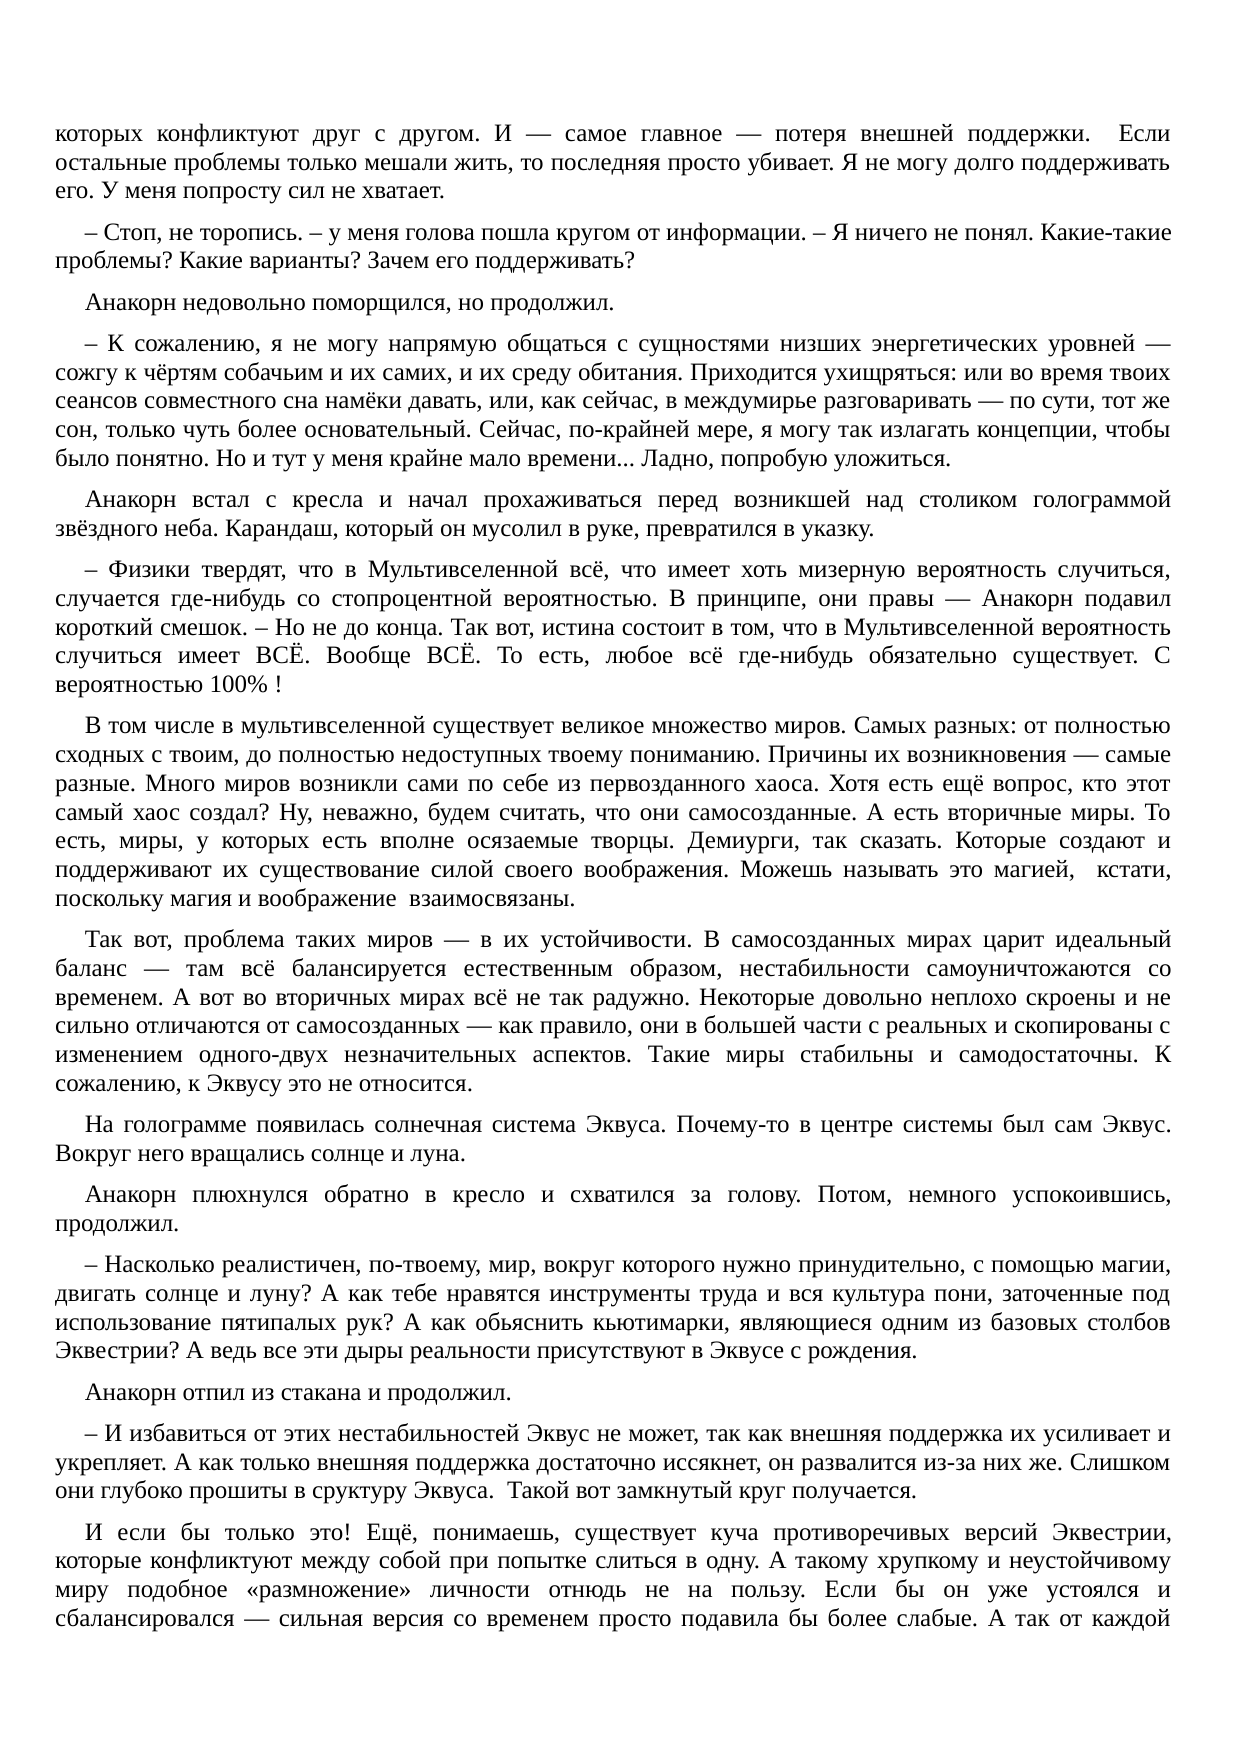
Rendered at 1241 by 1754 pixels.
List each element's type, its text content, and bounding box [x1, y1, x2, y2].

text – И избавиться от этих нестабильностей Эквус не может, так как внешняя поддержка их усиливает и укрепляет. А как только внешняя поддержка достаточно иссякнет, он развалится из-за них же. Слишком они глубоко прошиты в сруктуру Эквуса. Такой вот замкнутый круг получается. [55, 1418, 1172, 1504]
text И если бы только это! Ещё, понимаешь, существует куча противоречивых версий Эквестрии, которые конфликтуют между собой при попытке слиться в одну. А такому хрупкому и неустойчивому миру подобное «размножение» личности отнюдь не на пользу. Если бы он уже устоялся и сбалансировался — сильная версия со временем просто подавила бы более слабые. А так от каждой [55, 1517, 1172, 1632]
text В том числе в мультивселенной существует великое множество миров. Самых разных: от полностью сходных с твоим, до полностью недоступных твоему пониманию. Причины их возникновения — самые разные. Много миров возникли сами по себе из первозданного хаоса. Хотя есть ещё вопрос, кто этот самый хаос создал? Ну, неважно, будем считать, что они самосозданные. А есть вторичные миры. То есть, миры, у которых есть вполне осязаемые творцы. Демиурги, так сказать. Которые создают и поддерживают их существование силой своего воображения. Можешь называть это магией, кстати, поскольку магия и воображение взаимосвязаны. [55, 711, 1172, 912]
text Анакорн недовольно поморщился, но продолжил. [55, 287, 1172, 316]
text Анакорн встал с кресла и начал прохаживаться перед возникшей над столиком голограммой звёздного неба. Карандаш, который он мусолил в руке, превратился в указку. [55, 484, 1172, 542]
text Анакорн плюхнулся обратно в кресло и схватился за голову. Потом, немного успокоившись, продолжил. [55, 1179, 1172, 1237]
text – Физики твердят, что в Мультивселенной всё, что имеет хоть мизерную вероятность случиться, случается где-нибудь со стопроцентной вероятностью. В принципе, они правы — Анакорн подавил короткий смешок. – Но не до конца. Так вот, истина состоит в том, что в Мультивселенной вероятность случиться имеет ВСЁ. Вообще ВСЁ. То есть, любое всё где-нибудь обязательно существует. С вероятностью 100% ! [55, 554, 1172, 698]
text – К сожалению, я не могу напрямую общаться с сущностями низших энергетических уровней — сожгу к чёртям собачьим и их самих, и их среду обитания. Приходится ухищряться: или во время твоих сеансов совместного сна намёки давать, или, как сейчас, в междумирье разговаривать — по сути, тот же сон, только чуть более основательный. Сейчас, по-крайней мере, я могу так излагать концепции, чтобы было понятно. Но и тут у меня крайне мало времени... Ладно, попробую уложиться. [55, 328, 1172, 472]
text Анакорн отпил из стакана и продолжил. [55, 1377, 1172, 1406]
text которых конфликтуют друг с другом. И — самое главное — потеря внешней поддержки. Если остальные проблемы только мешали жить, то последняя просто убивает. Я не могу долго поддерживать его. У меня попросту сил не хватает. [55, 118, 1172, 204]
text Так вот, проблема таких миров — в их устойчивости. В самосозданных мирах царит идеальный баланс — там всё балансируется естественным образом, нестабильности самоуничтожаются со временем. А вот во вторичных мирах всё не так радужно. Некоторые довольно неплохо скроены и не сильно отличаются от самосозданных — как правило, они в большей части с реальных и скопированы с изменением одного-двух незначительных аспектов. Такие миры стабильны и самодостаточны. К сожалению, к Эквусу это не относится. [55, 924, 1172, 1097]
text На голограмме появилась солнечная система Эквуса. Почему-то в центре системы был сам Эквус. Вокруг него вращались солнце и луна. [55, 1109, 1172, 1167]
text – Стоп, не торопись. – у меня голова пошла кругом от информации. – Я ничего не понял. Какие-такие проблемы? Какие варианты? Зачем его поддерживать? [55, 217, 1172, 274]
text – Насколько реалистичен, по-твоему, мир, вокруг которого нужно принудительно, с помощью магии, двигать солнце и луну? А как тебе нравятся инструменты труда и вся культура пони, заточенные под использование пятипалых рук? А как обьяснить кьютимарки, являющиеся одним из базовых столбов Эквестрии? А ведь все эти дыры реальности присутствуют в Эквусе с рождения. [55, 1249, 1172, 1364]
